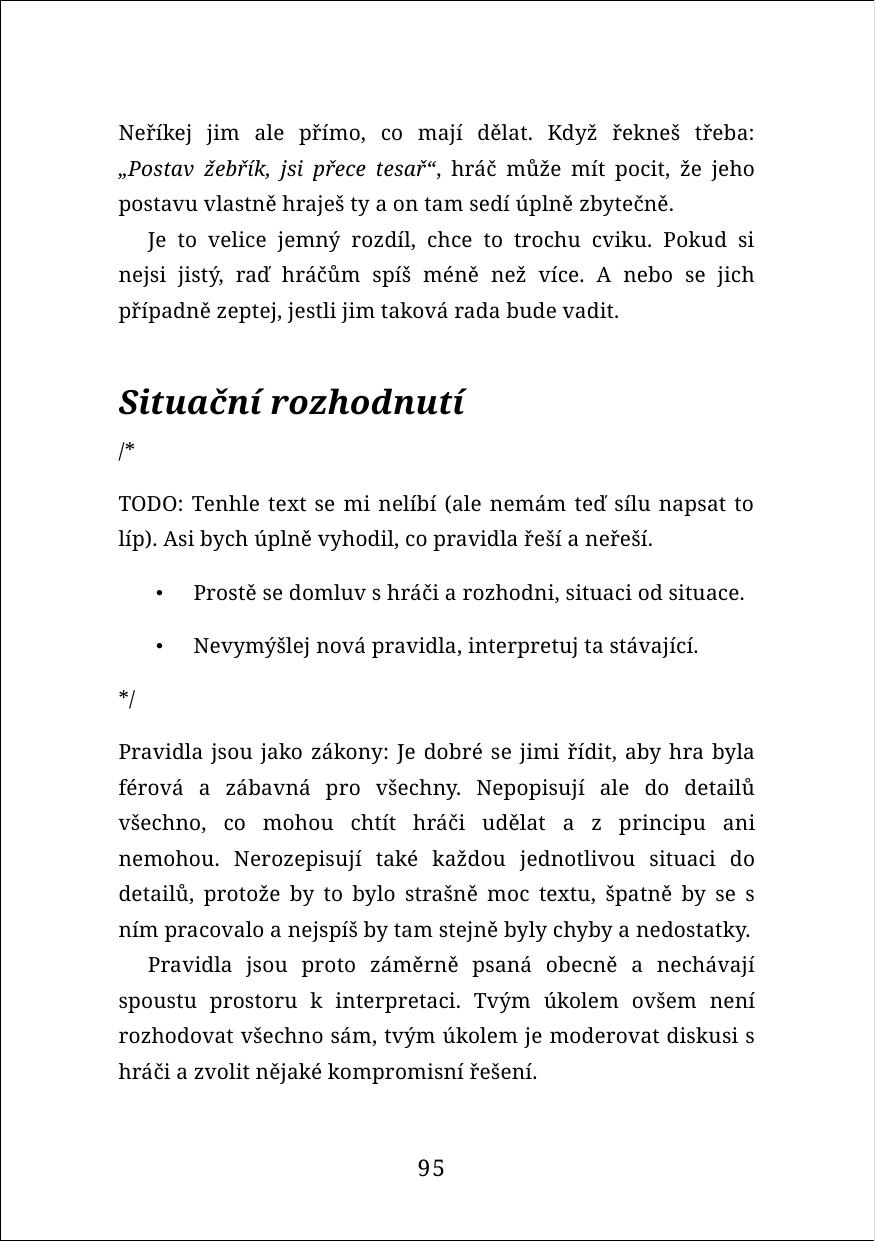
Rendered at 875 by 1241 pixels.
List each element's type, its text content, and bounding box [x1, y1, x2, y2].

subtitle Situační rozhodnutí [118, 379, 756, 424]
text /* [118, 436, 756, 464]
text Neříkej jim ale přímo, co mají dělat. Když řekneš třeba: „Postav žebřík, jsi přece tesař“, hráč může mít pocit, že jeho postavu vlastně hraješ ty a on tam sedí úplně zbytečně. Je to velice jemný rozdíl, chce to trochu cviku. Pokud si nejsi jistý, raď hráčům spíš méně než více. A nebo se jich případně zeptej, jestli jim taková rada bude vadit. [118, 118, 756, 324]
text */ [118, 684, 756, 713]
list Nevymýšlej nová pravidla, interpretuj ta stávající. [156, 631, 756, 659]
text TODO: Tenhle text se mi nelíbí (ale nemám teď sílu napsat to líp). Asi bych úplně vyhodil, co pravidla řeší a neřeší. [118, 489, 756, 553]
list Prostě se domluv s hráči a rozhodni, situaci od situace. [156, 578, 756, 606]
text Pravidla jsou jako zákony: Je dobré se jimi řídit, aby hra byla férová a zábavná pro všechny. Nepopisují ale do detailů všechno, co mohou chtít hráči udělat a z principu ani nemohou. Nerozepisují také každou jednotlivou situaci do detailů, protože by to bylo strašně moc textu, špatně by se s ním pracovalo a nejspíš by tam stejně byly chyby a nedostatky. Pravidla jsou proto záměrně psaná obecně a nechávají spoustu prostoru k interpretaci. Tvým úkolem ovšem není rozhodovat všechno sám, tvým úkolem je moderovat diskusi s hráči a zvolit nějaké kompromisní řešení. [118, 737, 756, 1086]
